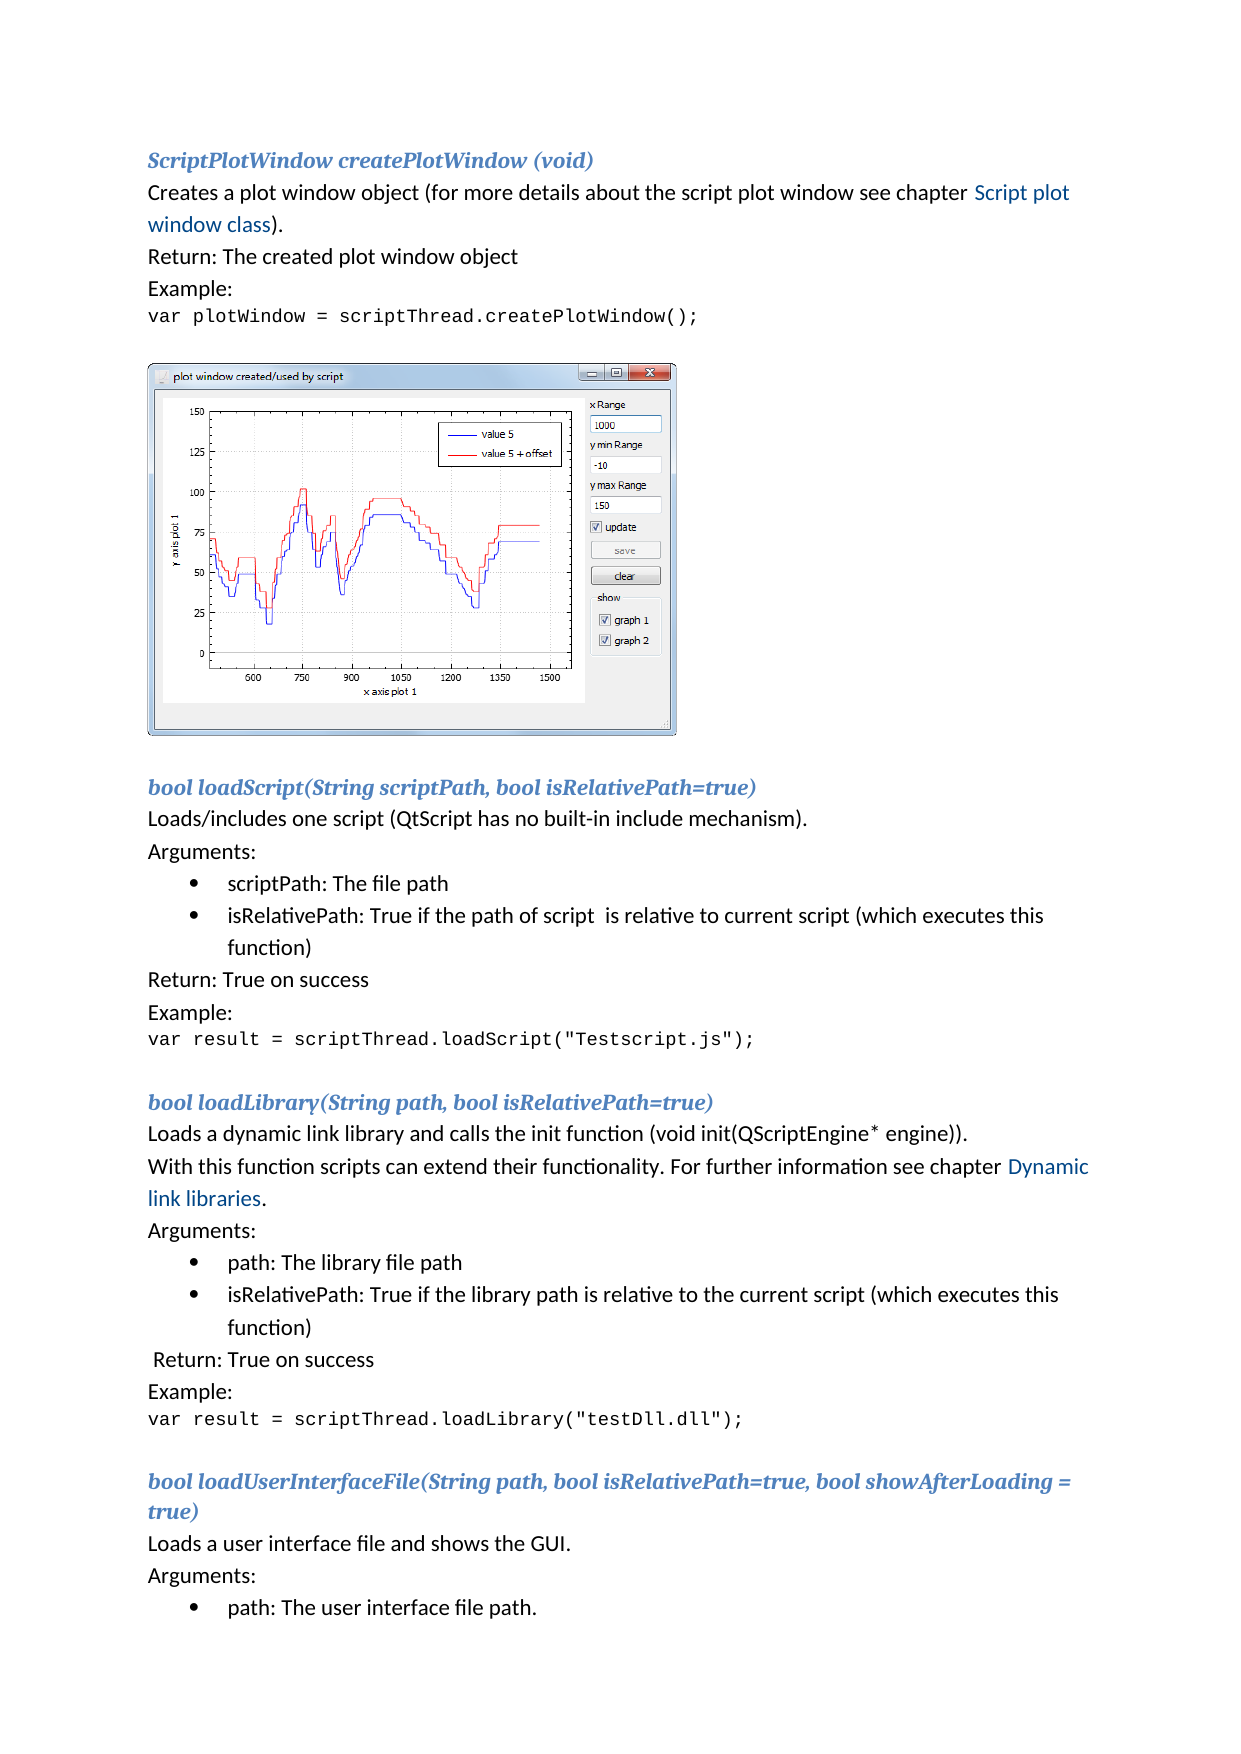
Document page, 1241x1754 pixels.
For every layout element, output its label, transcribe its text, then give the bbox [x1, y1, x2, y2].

text Loads/includes one script (QtScript has no built-in include mechanism). [148, 804, 1093, 833]
text Arguments: [148, 1561, 1093, 1589]
text Loads a dynamic link library and calls the init function (void init(QScriptEngine* engine)). [148, 1119, 1093, 1148]
text var result = scriptThread.loadLibrary("testDll.dll"); [148, 1409, 1093, 1431]
text Example: [148, 274, 1093, 302]
subtitle bool loadScript(String scriptPath, bool isRelativePath=true) [148, 774, 1093, 801]
text Example: [148, 1377, 1093, 1405]
list isRelativePath: True if the library path is relative to the current script (which executes this function) [190, 1281, 1093, 1341]
text Return: True on success [148, 1345, 1093, 1373]
list isRelativePath: True if the path of script is relative to current script (which executes this function) [190, 901, 1093, 961]
picture [147, 363, 677, 736]
text Creates a plot window object (for more details about the script plot window see chapter Script plot window class). [148, 178, 1093, 238]
text Return: True on success [148, 966, 1093, 993]
text Arguments: [148, 1216, 1093, 1244]
text var result = scriptThread.loadScript("Testscript.js"); [148, 1030, 1093, 1051]
list path: The library file path [190, 1248, 1093, 1276]
list path: The user interface file path. [190, 1593, 1093, 1622]
text Example: [148, 998, 1093, 1026]
text Return: The created plot window object [148, 242, 1093, 270]
text With this function scripts can extend their functionality. For further information see chapter Dynamic link libraries. [148, 1152, 1093, 1212]
text Loads a user interface file and shows the GUI. [148, 1529, 1093, 1557]
text var plotWindow = scriptThread.createPlotWindow(); [148, 307, 1093, 328]
subtitle bool loadUserInterfaceFile(String path, bool isRelativePath=true, bool showAfterLoading = true) [148, 1469, 1093, 1525]
list scriptPath: The file path [190, 869, 1093, 897]
subtitle ScriptPlotWindow createPlotWindow (void) [148, 148, 1093, 174]
subtitle bool loadLibrary(String path, bool isRelativePath=true) [148, 1089, 1093, 1116]
text Arguments: [148, 837, 1093, 865]
